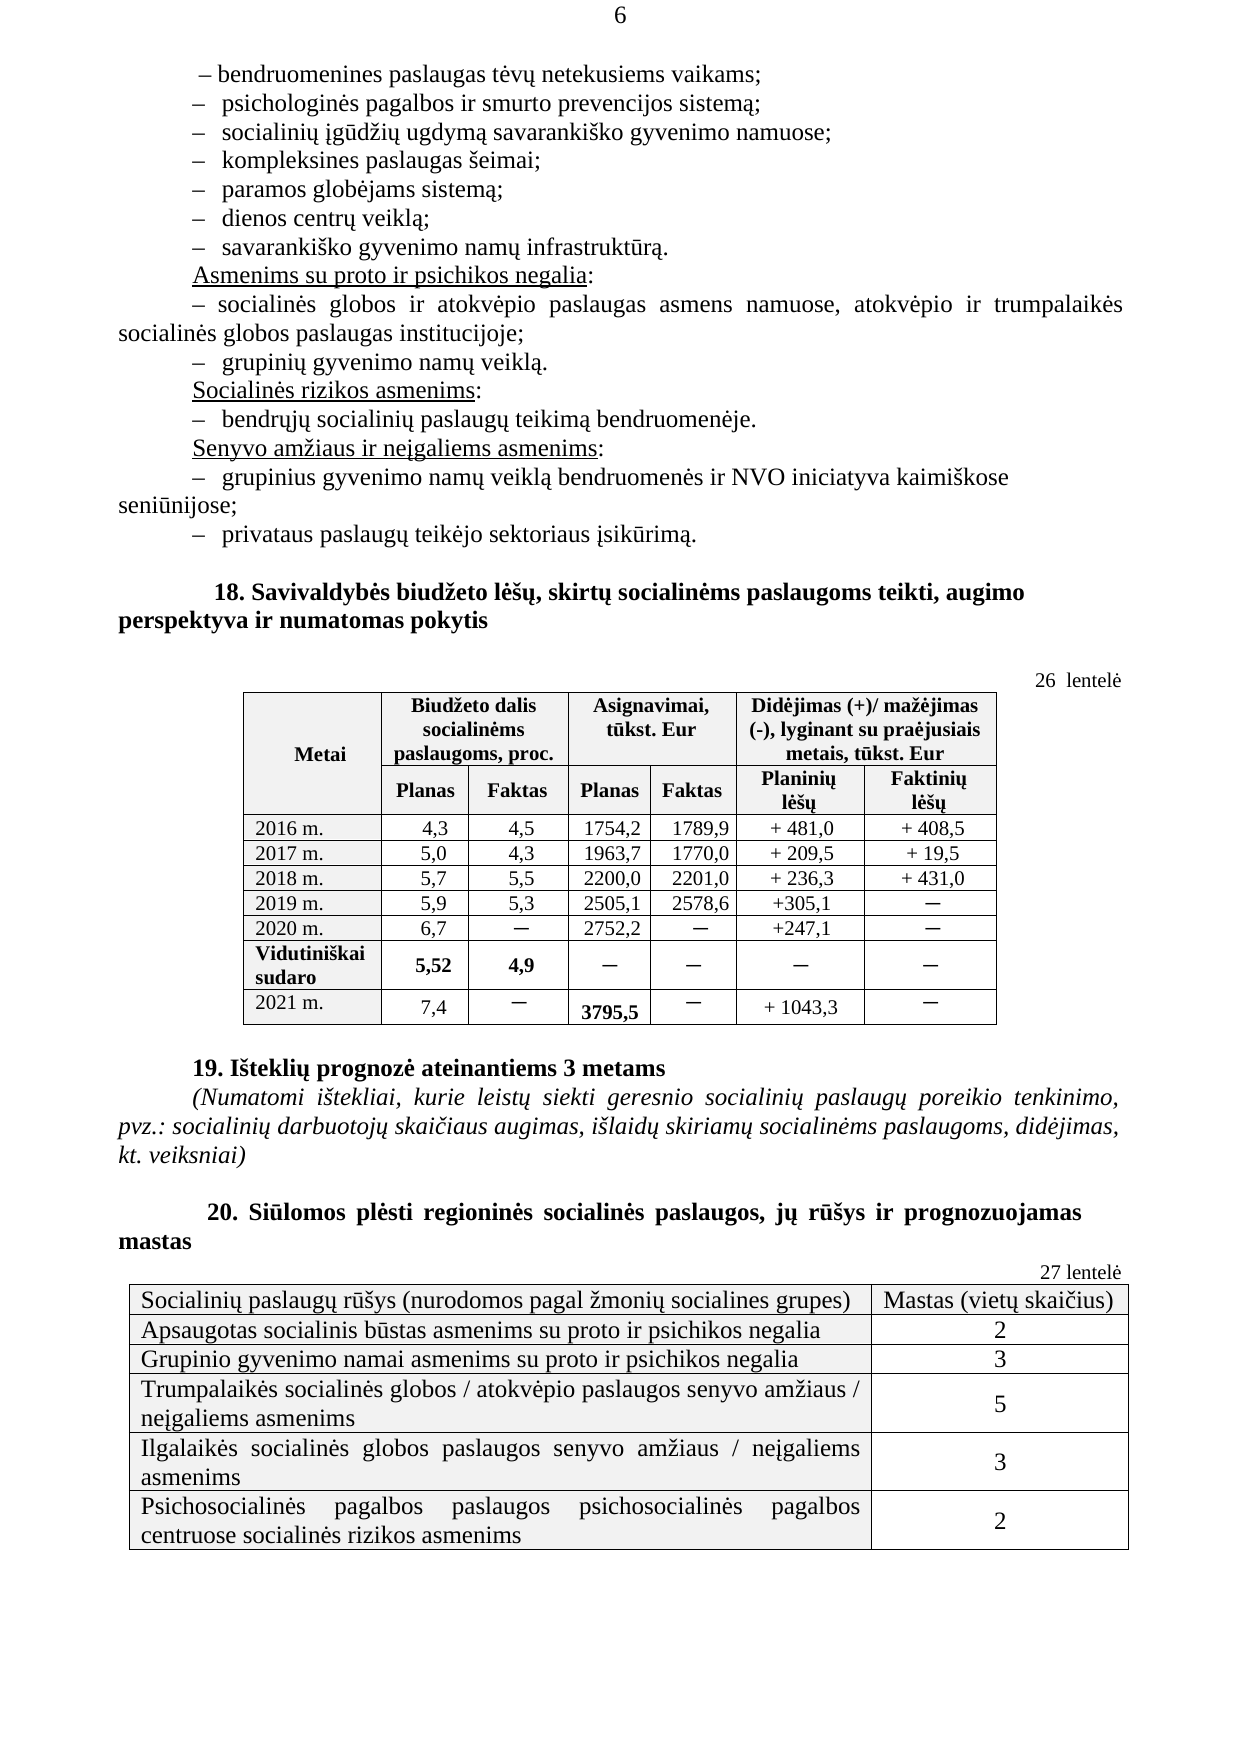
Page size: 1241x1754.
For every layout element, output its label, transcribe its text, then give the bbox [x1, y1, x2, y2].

table_cell ─ [469, 916, 568, 940]
table_header Biudžeto dalis socialinėms paslaugoms, proc. [382, 693, 568, 765]
table_cell ─ [569, 941, 650, 989]
table_header Mastas (vietų skaičius) [872, 1285, 1128, 1314]
table_cell Faktinių lėšų [865, 766, 996, 814]
table_cell ─ [865, 891, 996, 915]
text – savarankiško gyvenimo namų infrastruktūrą. [192, 232, 1211, 260]
text (Numatomi ištekliai, kurie leistų siekti geresnio socialinių paslaugų poreikio tenkinimo, pvz.: socialinių darbuotojų skaičiaus augimas, išlaidų skiriamų socialinėms paslaugoms, didėjimas, kt. veiksniai) [118, 1082, 1122, 1168]
table_cell Trumpalaikės socialinės globos / atokvėpio paslaugos senyvo amžiaus / neįgaliems asmenims [130, 1374, 871, 1432]
table_cell 3 [872, 1345, 1128, 1373]
text seniūnijose; [118, 490, 1122, 519]
text – psichologinės pagalbos ir smurto prevencijos sistemą; [192, 88, 1211, 117]
table_cell 2 [872, 1491, 1128, 1549]
table_cell Planas [569, 766, 650, 814]
table_cell 2018 m. [244, 866, 381, 890]
table_cell 2578,6 [651, 891, 736, 915]
table_cell 1963,7 [569, 841, 650, 864]
text 20. Siūlomos plėsti regioninės socialinės paslaugos, jų rūšys ir prognozuojamas mastas [118, 1197, 1083, 1255]
table_cell 5,9 [382, 891, 468, 915]
table_header Metai [244, 693, 381, 814]
text 27 lentelė [251, 1255, 1121, 1284]
table_cell 2 [872, 1315, 1128, 1343]
text 26 lentelė [118, 663, 1121, 692]
table_cell + 19,5 [865, 841, 996, 864]
table_cell Ilgalaikės socialinės globos paslaugos senyvo amžiaus / neįgaliems asmenims [130, 1433, 871, 1490]
table_cell 5,3 [469, 891, 568, 915]
text – grupinius gyvenimo namų veiklą bendruomenės ir NVO iniciatyva kaimiškose [192, 462, 1122, 490]
text – kompleksines paslaugas šeimai; [192, 145, 1211, 174]
table_cell Apsaugotas socialinis būstas asmenims su proto ir psichikos negalia [130, 1315, 871, 1343]
table_cell 5,5 [469, 866, 568, 890]
table_cell ─ [651, 916, 736, 940]
text – socialinės globos ir atokvėpio paslaugas asmens namuose, atokvėpio ir trumpalaikės socialinės globos paslaugas institucijoje; [118, 289, 1124, 347]
table_cell + 209,5 [737, 841, 864, 864]
table_cell 4,3 [382, 815, 468, 839]
text Senyvo amžiaus ir neįgaliems asmenims: [118, 433, 1122, 462]
table_cell + 481,0 [737, 815, 864, 839]
text 18. Savivaldybės biudžeto lėšų, skirtų socialinėms paslaugoms teikti, augimo [213, 577, 1122, 605]
table_cell 2020 m. [244, 916, 381, 940]
table_cell Planas [382, 766, 468, 814]
text – privataus paslaugų teikėjo sektoriaus įsikūrimą. [192, 519, 1122, 548]
text – socialinių įgūdžių ugdymą savarankiško gyvenimo namuose; [192, 117, 1211, 145]
table_header Asignavimai, tūkst. Eur [569, 693, 736, 765]
text 19. Išteklių prognozė ateinantiems 3 metams [118, 1053, 1122, 1082]
table_header Socialinių paslaugų rūšys (nurodomos pagal žmonių socialines grupes) [130, 1285, 871, 1314]
table_cell + 236,3 [737, 866, 864, 890]
table_cell Psichosocialinės pagalbos paslaugos psichosocialinės pagalbos centruose socialinės rizikos asmenims [130, 1491, 871, 1549]
table_cell ─ [651, 990, 736, 1024]
text – bendruomenines paslaugas tėvų netekusiems vaikams; [118, 59, 1211, 88]
table_cell 2752,2 [569, 916, 650, 940]
table_cell 2505,1 [569, 891, 650, 915]
table_cell Planinių lėšų [737, 766, 864, 814]
table_cell 3 [872, 1433, 1128, 1490]
table_cell ─ [865, 916, 996, 940]
table_cell + 431,0 [865, 866, 996, 890]
table_cell 1770,0 [651, 841, 736, 864]
table_cell 7,4 [382, 990, 468, 1024]
table_cell 4,5 [469, 815, 568, 839]
table_cell 2201,0 [651, 866, 736, 890]
table_cell 5 [872, 1374, 1128, 1432]
table_cell + 408,5 [865, 815, 996, 839]
table_cell 4,3 [469, 841, 568, 864]
text perspektyva ir numatomas pokytis [118, 605, 1122, 634]
table_cell 5,7 [382, 866, 468, 890]
table_cell Faktas [651, 766, 736, 814]
table_cell +247,1 [737, 916, 864, 940]
text – grupinių gyvenimo namų veiklą. [192, 347, 1211, 375]
text – bendrųjų socialinių paslaugų teikimą bendruomenėje. [192, 404, 1211, 433]
table_cell 2021 m. [244, 990, 381, 1024]
table_cell + 1043,3 [737, 990, 864, 1024]
text – dienos centrų veiklą; [192, 203, 1211, 232]
table_cell ─ [865, 990, 996, 1024]
table_cell 5,52 [382, 941, 468, 989]
table_cell Grupinio gyvenimo namai asmenims su proto ir psichikos negalia [130, 1345, 871, 1373]
table_cell ─ [737, 941, 864, 989]
table_cell Faktas [469, 766, 568, 814]
table_cell 6,7 [382, 916, 468, 940]
text Socialinės rizikos asmenims: [118, 375, 1211, 404]
table_cell 2017 m. [244, 841, 381, 864]
table_cell 1789,9 [651, 815, 736, 839]
table_cell 2019 m. [244, 891, 381, 915]
table_cell ─ [469, 990, 568, 1024]
table_cell 2016 m. [244, 815, 381, 839]
table_cell ─ [865, 941, 996, 989]
text – paramos globėjams sistemą; [192, 174, 1211, 203]
table_cell ─ [651, 941, 736, 989]
table_cell 4,9 [469, 941, 568, 989]
table_cell Vidutiniškai sudaro [244, 941, 381, 989]
table_cell 2200,0 [569, 866, 650, 890]
table_cell 3795,5 [569, 990, 650, 1024]
table_header Didėjimas (+)/ mažėjimas (-), lyginant su praėjusiais metais, tūkst. Eur [737, 693, 996, 765]
table_cell +305,1 [737, 891, 864, 915]
table_cell 1754,2 [569, 815, 650, 839]
table_cell 5,0 [382, 841, 468, 864]
text Asmenims su proto ir psichikos negalia: [118, 260, 1211, 289]
